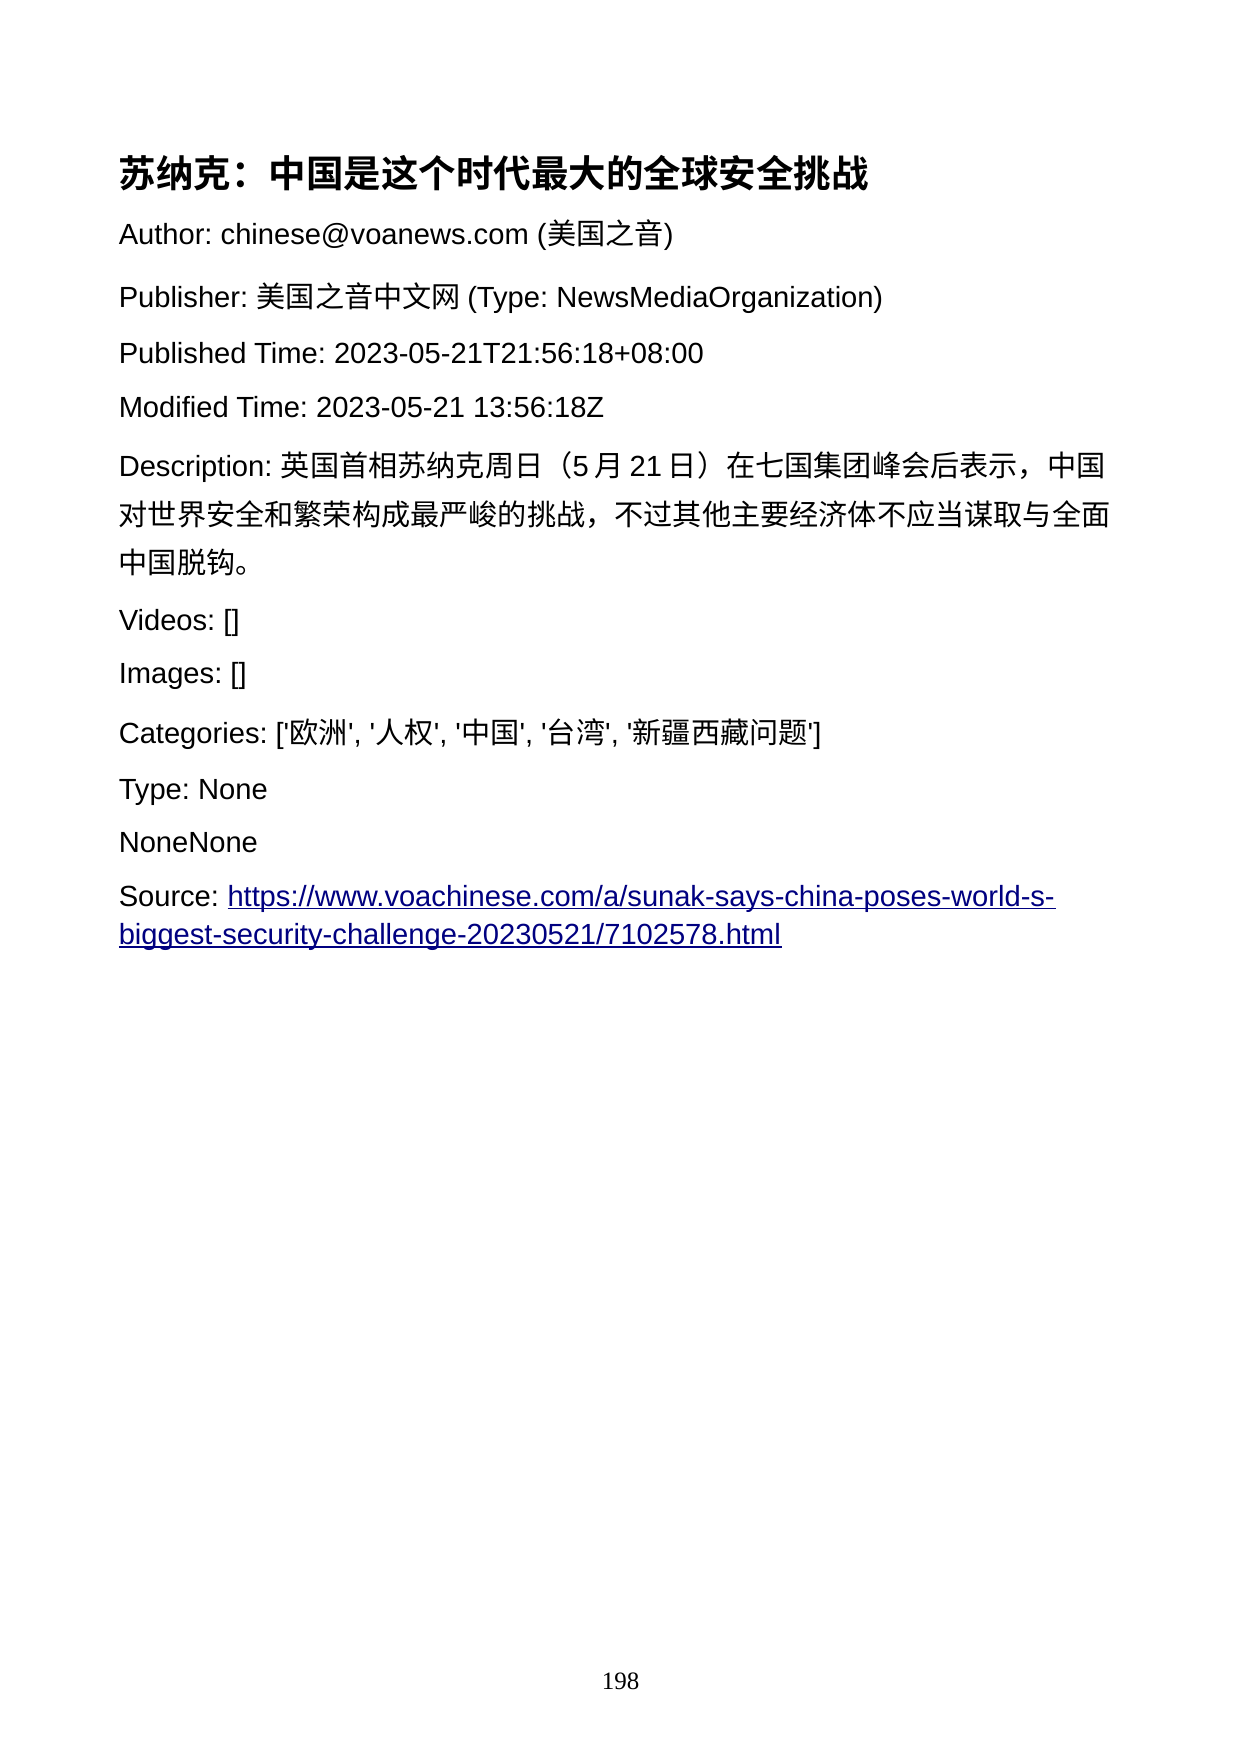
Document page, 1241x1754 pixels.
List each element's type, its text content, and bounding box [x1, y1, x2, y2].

text Categories: ['欧洲', '人权', '中国', '台湾', '新疆西藏问题'] [118, 709, 1122, 752]
text Source: https://www.voachinese.com/a/sunak-says-china-poses-world-s-biggest-security-challenge-20230521/7102578.html [118, 879, 1122, 951]
text Description: 英国首相苏纳克周日（5月21日）在七国集团峰会后表示，中国对世界安全和繁荣构成最严峻的挑战，不过其他主要经济体不应当谋取与全面中国脱钩。 [118, 443, 1122, 582]
text Type: None [118, 772, 1122, 806]
text Published Time: 2023-05-21T21:56:18+08:00 [118, 337, 1122, 370]
text Images: [] [118, 656, 1122, 690]
subtitle 苏纳克：中国是这个时代最大的全球安全挑战 [118, 143, 1122, 198]
text Publisher: 美国之音中文网 (Type: NewsMediaOrganization) [118, 273, 1122, 316]
text Modified Time: 2023-05-21 13:56:18Z [118, 390, 1122, 423]
text Videos: [] [118, 603, 1122, 637]
text NoneNone [118, 826, 1122, 859]
text Author: chinese@voanews.com (美国之音) [118, 210, 1122, 253]
